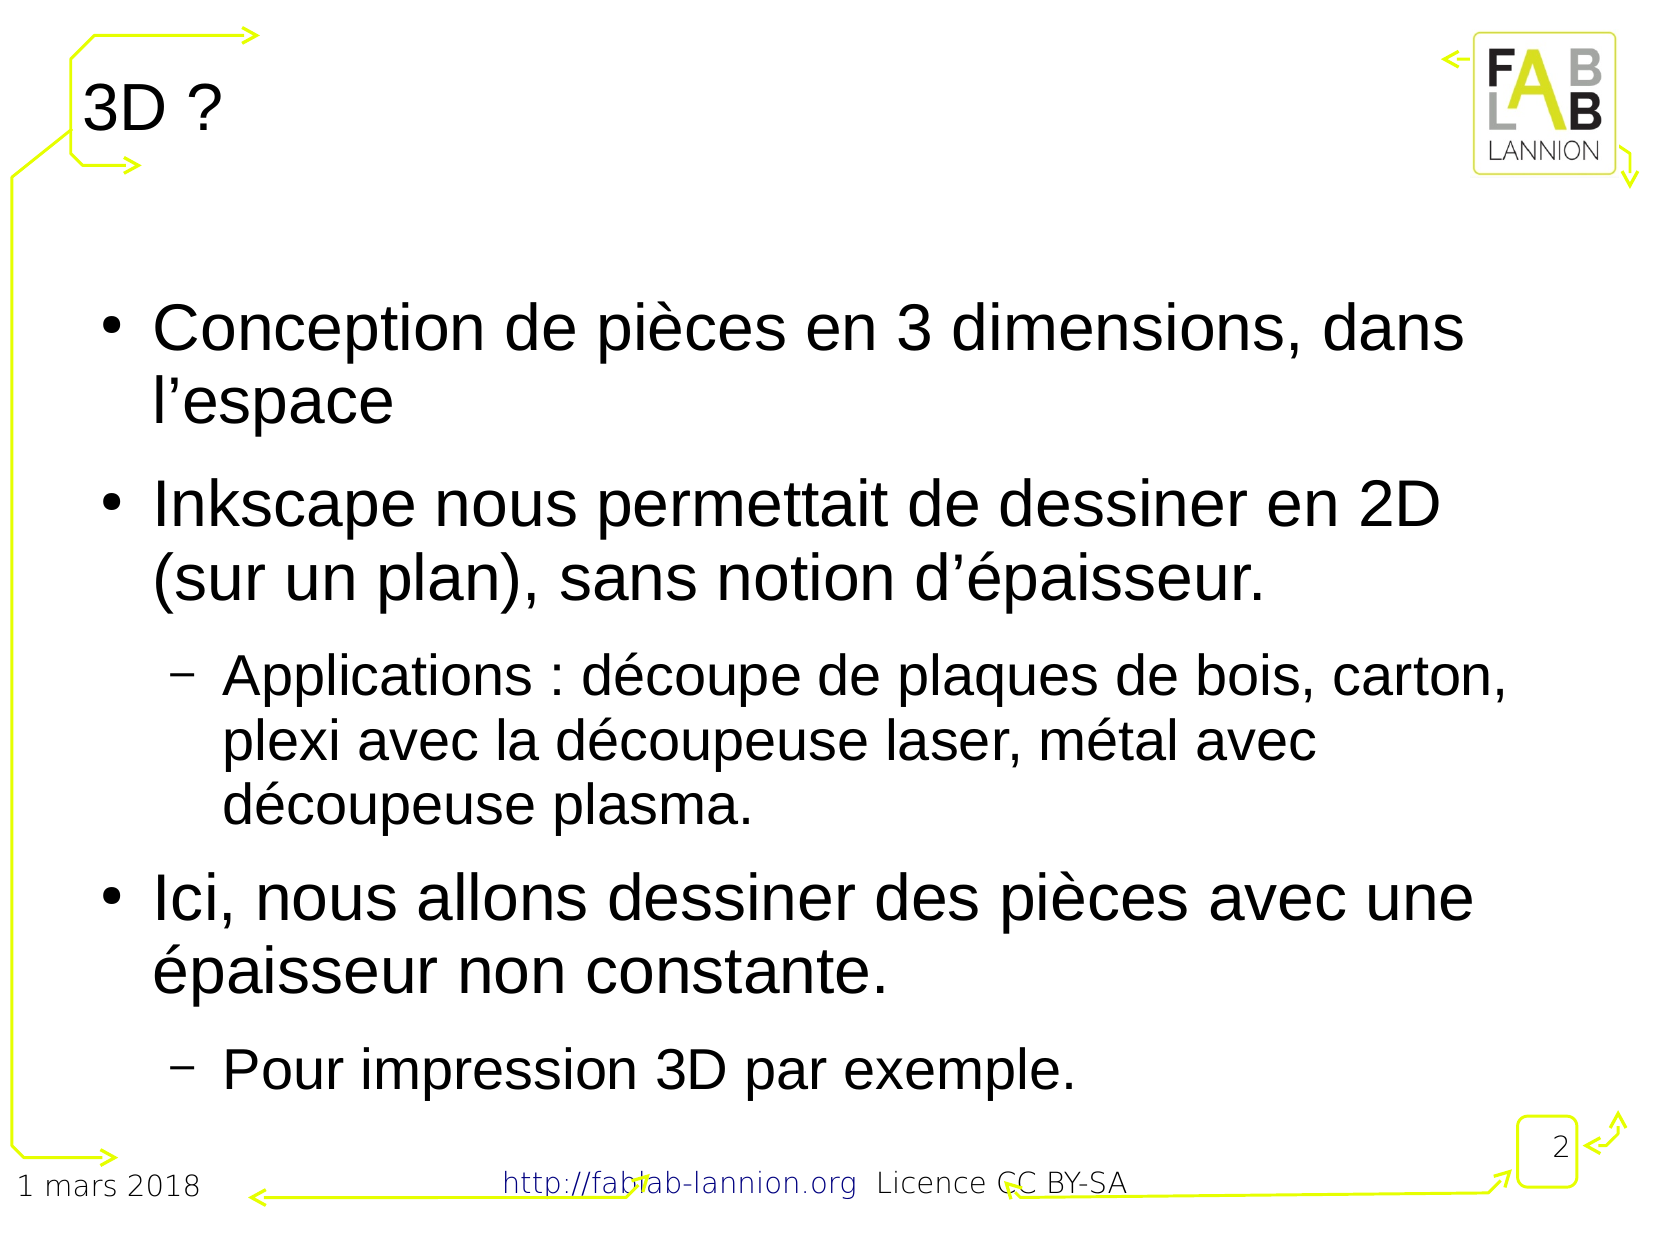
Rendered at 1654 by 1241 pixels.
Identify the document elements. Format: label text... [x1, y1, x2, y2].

picture [1470, 29, 1619, 178]
title 3D ? [82, 49, 1441, 166]
list Conception de pièces en 3 dimensions, dans l’espace Inkscape nous permettait de dessiner en 2D (sur un plan), sans notion d’épaisseur. Applications : découpe de plaques de bois, carton, plexi avec la découpeuse laser, métal avec découpeuse plasma. Ici, nous allons dessiner des pièces avec une épaisseur non constante. Pour impression 3D par exemple. [82, 290, 1571, 1111]
